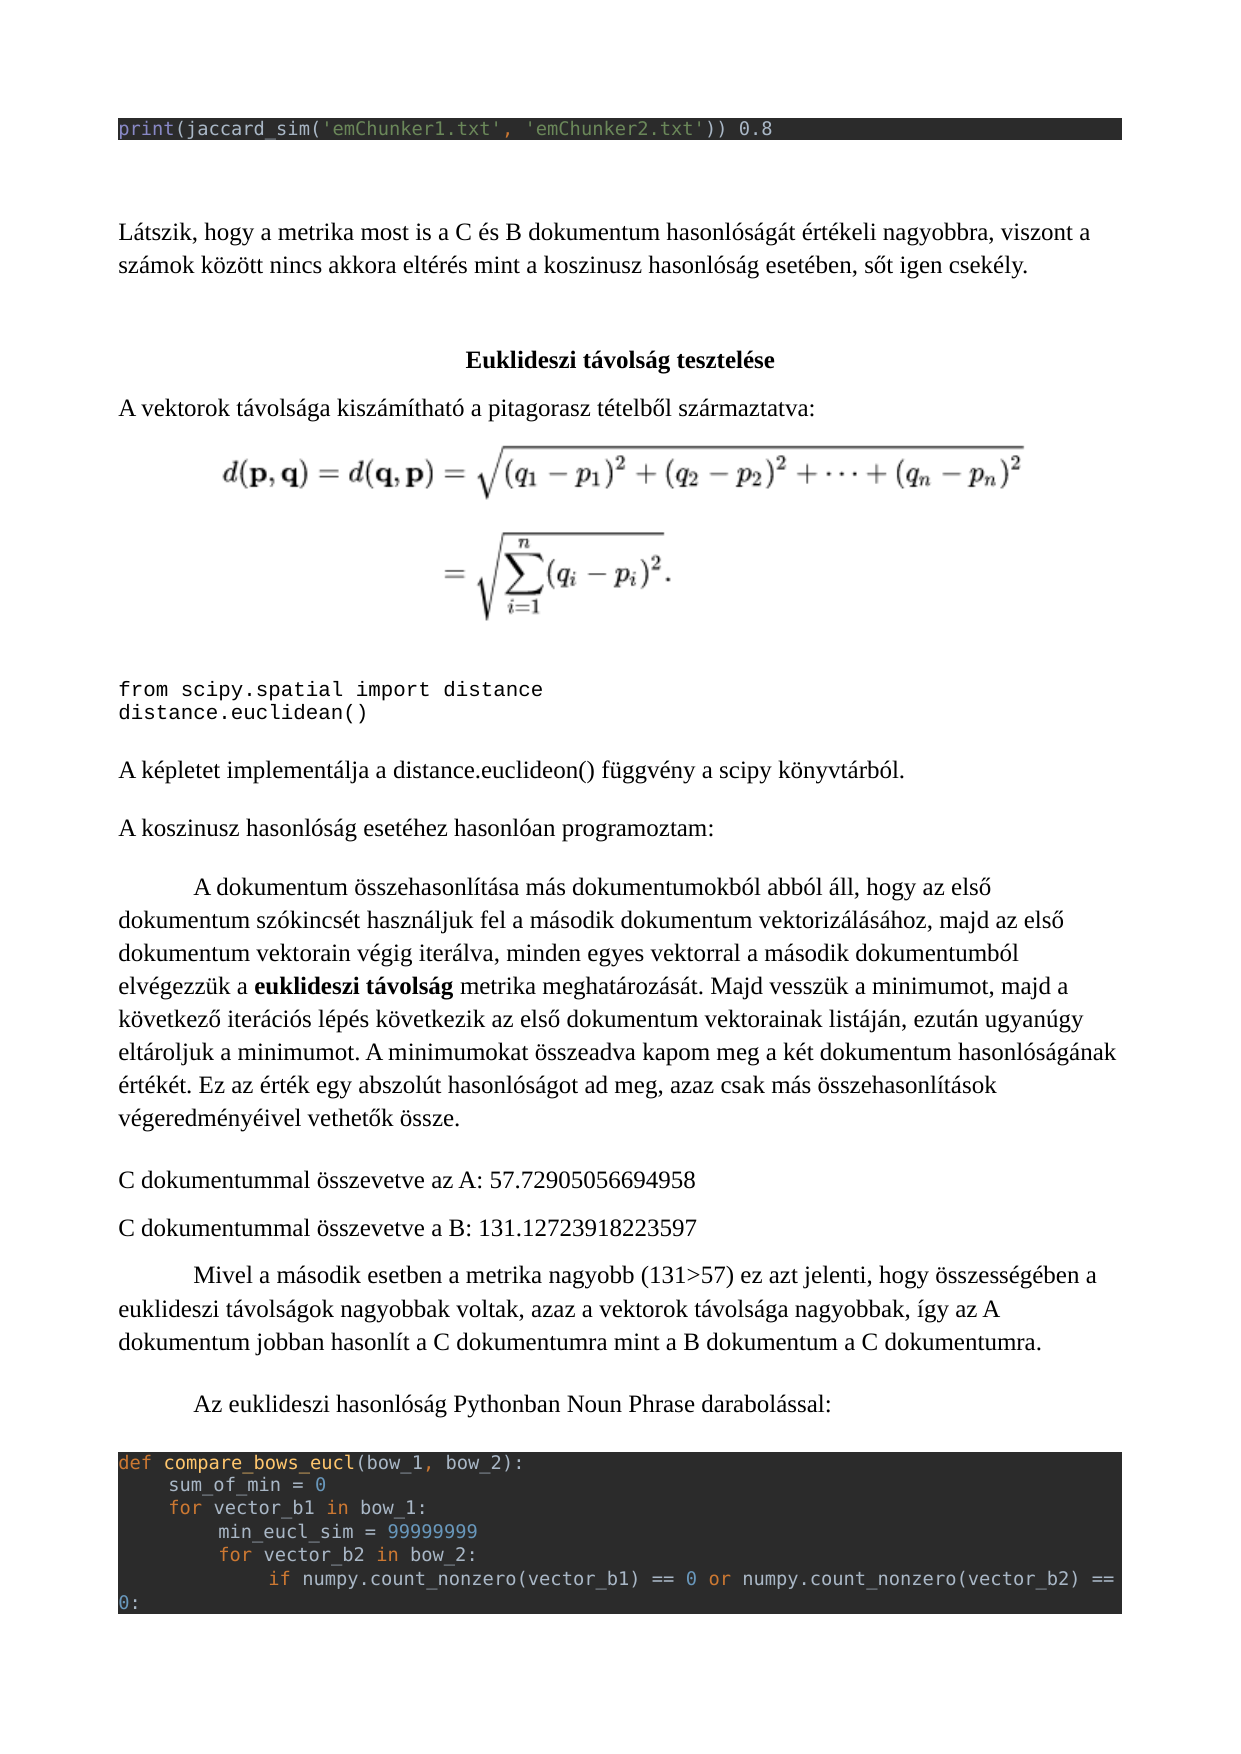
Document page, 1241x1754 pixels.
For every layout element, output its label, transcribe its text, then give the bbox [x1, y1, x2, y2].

text min_eucl_sim = 99999999 [118, 1521, 1122, 1544]
picture [209, 440, 1032, 627]
text def compare_bows_eucl(bow_1, bow_2): [118, 1452, 1122, 1473]
text from scipy.spatial import distance [118, 678, 1122, 702]
text C dokumentummal összevetve az A: 57.72905056694958 [118, 1165, 1122, 1194]
text Mivel a második esetben a metrika nagyobb (131>57) ez azt jelenti, hogy összességében a euklideszi távolságok nagyobbak voltak, azaz a vektorok távolsága nagyobbak, így az A dokumentum jobban hasonlít a C dokumentumra mint a B dokumentum a C dokumentumra. [118, 1261, 1122, 1355]
text Euklideszi távolság tesztelése [118, 345, 1122, 374]
text for vector_b1 in bow_1: [118, 1497, 1122, 1521]
text sum_of_min = 0 [118, 1473, 1122, 1497]
text A koszinusz hasonlóság esetéhez hasonlóan programoztam: [118, 813, 1122, 842]
text for vector_b2 in bow_2: [118, 1544, 1122, 1568]
text if numpy.count_nonzero(vector_b1) == 0 or numpy.count_nonzero(vector_b2) == 0: [118, 1568, 1122, 1614]
text distance.euclidean() [118, 702, 1122, 726]
text C dokumentummal összevetve a B: 131.12723918223597 [118, 1213, 1122, 1242]
text print(jaccard_sim('emChunker1.txt', 'emChunker2.txt')) 0.8 [118, 118, 1122, 140]
text Látszik, hogy a metrika most is a C és B dokumentum hasonlóságát értékeli nagyobbra, viszont a számok között nincs akkora eltérés mint a koszinusz hasonlóság esetében, sőt igen csekély. [118, 217, 1122, 279]
text A dokumentum összehasonlítása más dokumentumokból abból áll, hogy az első dokumentum szókincsét használjuk fel a második dokumentum vektorizálásához, majd az első dokumentum vektorain végig iterálva, minden egyes vektorral a második dokumentumból elvégezzük a euklideszi távolság metrika meghatározását. Majd vesszük a minimumot, majd a következő iterációs lépés következik az első dokumentum vektorainak listáján, ezután ugyanúgy eltároljuk a minimumot. A minimumokat összeadva kapom meg a két dokumentum hasonlóságának értékét. Ez az érték egy abszolút hasonlóságot ad meg, azaz csak más összehasonlítások végeredményéivel vethetők össze. [118, 872, 1122, 1132]
text Az euklideszi hasonlóság Pythonban Noun Phrase darabolással: [118, 1389, 1122, 1418]
text A vektorok távolsága kiszámítható a pitagorasz tételből származtatva: [118, 393, 1122, 422]
text A képletet implementálja a distance.euclideon() függvény a scipy könyvtárból. [118, 755, 1122, 784]
